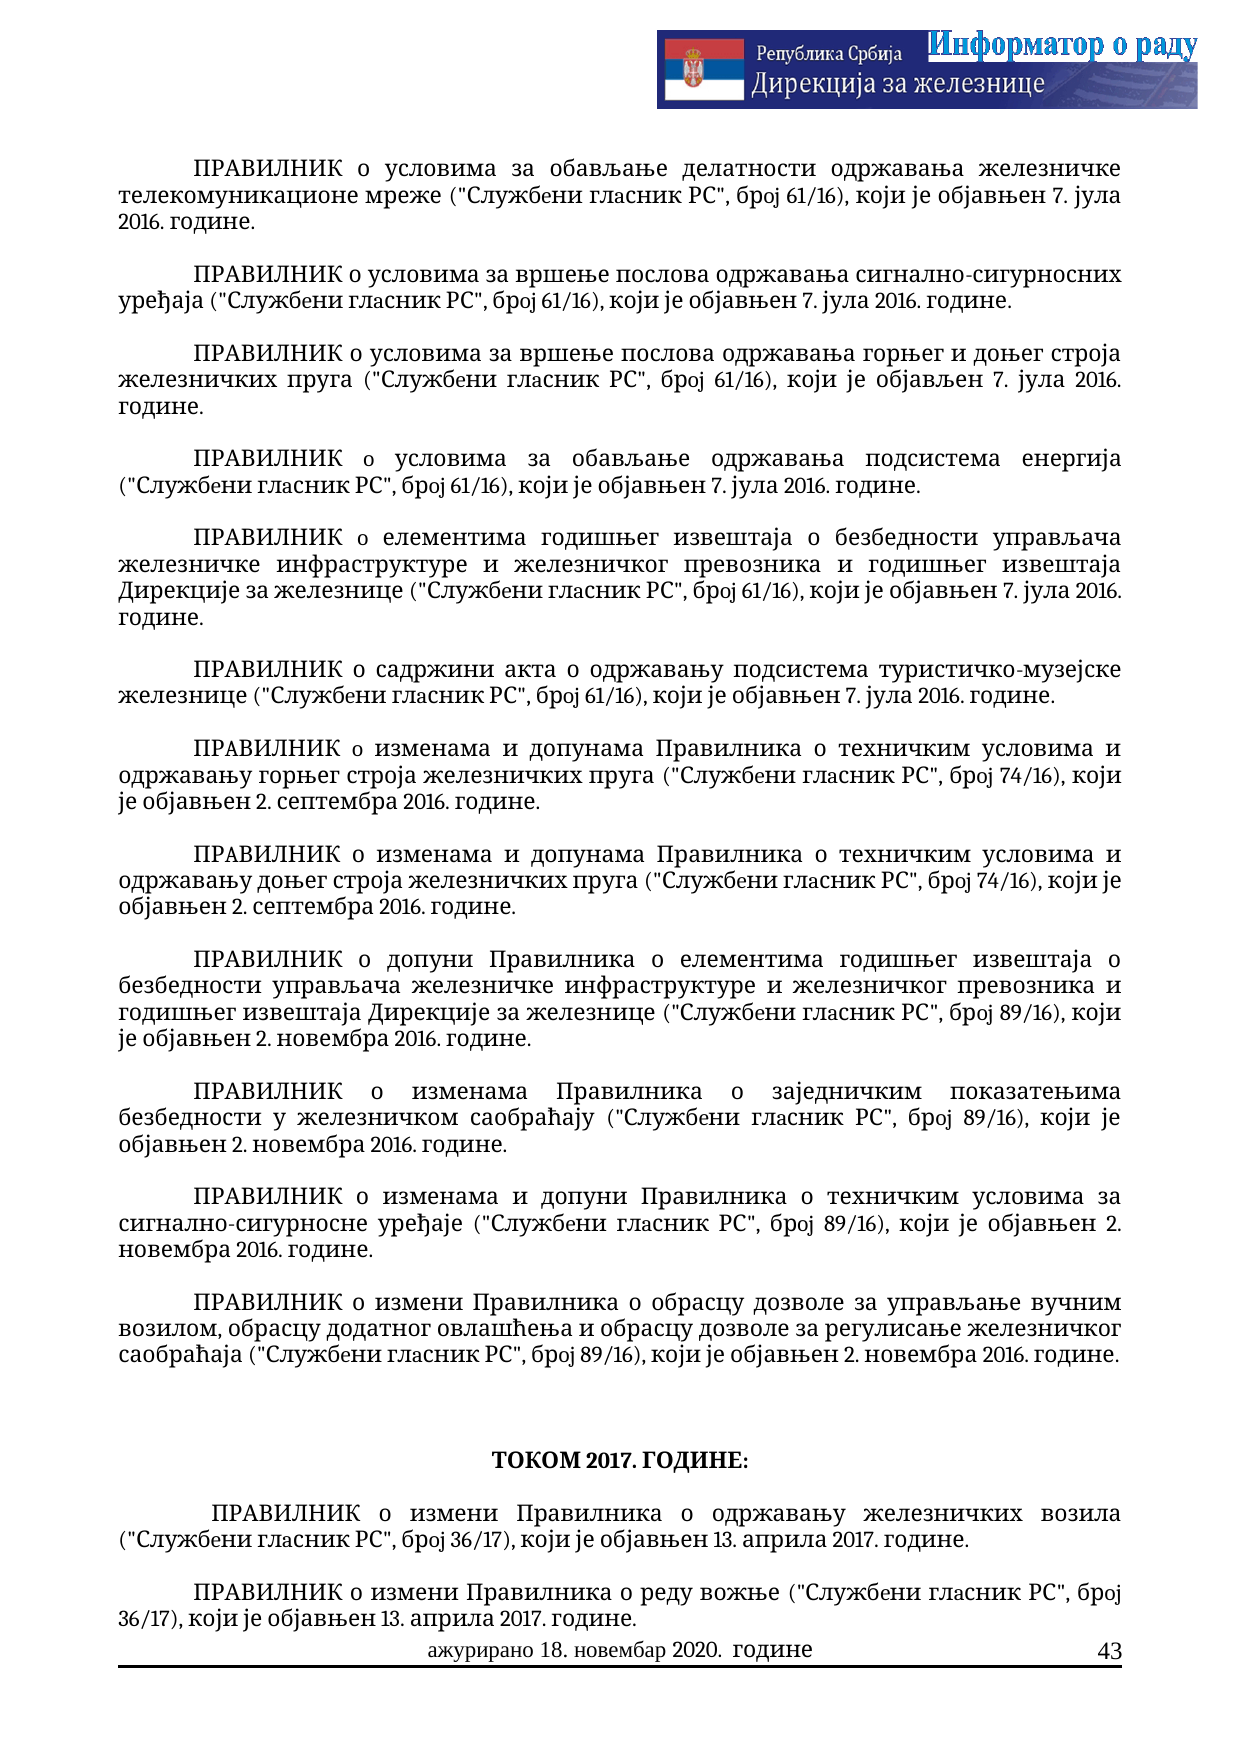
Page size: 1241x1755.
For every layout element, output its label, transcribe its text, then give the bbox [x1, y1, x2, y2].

text ПРAВИЛНИК o изменама и допунама Правилника о техничким условима и одржавању горњег строја железничких пруга ("Службeни глaсник РС", брoj 74/16), који је објавњен 2. септембра 2016. године. [118, 736, 1122, 815]
text ПРАВИЛНИК о изменама и допуни Правилника о техничким условима за сигнално-сигурносне уређаје ("Службeни глaсник РС", брoj 89/16), који је објавњен 2. новембра 2016. године. [118, 1184, 1122, 1263]
text ПРАВИЛНИК o условима за обављање одржавања подсистема енергија ("Службeни глaсник РС", брoj 61/16), који је објавњен 7. јула 2016. године. [118, 446, 1122, 499]
text ПРАВИЛНИК о допуни Правилника о елементима годишњег извештаја о безбедности управљача железничке инфраструктуре и железничког превозника и годишњег извештаја Дирекције за железнице ("Службeни глaсник РС", брoj 89/16), који је објавњен 2. новембра 2016. године. [118, 947, 1122, 1052]
text ПРАВИЛНИК о условима за обављање делатности одржавања железничке телекомуникационе мреже ("Службeни глaсник РС", брoj 61/16), који је објавњен 7. јула 2016. године. [118, 156, 1122, 235]
text ПРАВИЛНИК о изменама Правилника о заједничким показатењима безбедности у железничком саобраћају ("Службeни глaсник РС", брoj 89/16), који је објавњен 2. новембра 2016. године. [118, 1079, 1122, 1158]
text ПРАВИЛНИК о измени Правилника о реду вожње ("Службeни глaсник РС", брoj 36/17), који је објавњен 13. априла 2017. године. [118, 1579, 1122, 1632]
text ТОКОМ 2017. ГОДИНЕ: [118, 1448, 1122, 1474]
text ПРАВИЛНИК о измени Правилника о одржавању железничких возила ("Службeни глaсник РС", брoj 36/17), који је објавњен 13. априла 2017. године. [118, 1500, 1122, 1553]
text ПРАВИЛНИК о измени Правилника о обрасцу дозволе за управљање вучним возилом, обрасцу додатног овлашћења и обрасцу дозволе за регулисање железничког саобраћаја ("Службeни глaсник РС", брoj 89/16), који је објавњен 2. новембра 2016. године. [118, 1289, 1122, 1368]
text ПРAВИЛНИК о изменама и допунама Правилника о техничким условима и одржавању доњег строја железничких пруга ("Службeни глaсник РС", брoj 74/16), који је објавњен 2. септембра 2016. године. [118, 841, 1122, 921]
text ПРАВИЛНИК о условима за вршење послова одржавања сигнално-сигурносних уређаја ("Службeни глaсник РС", брoj 61/16), који је објавњен 7. јула 2016. године. [118, 262, 1122, 314]
text ПРАВИЛНИК о садржини акта о одржавању подсистема туристичко-музејске железнице ("Службeни глaсник РС", брoj 61/16), који је објавњен 7. јула 2016. године. [118, 657, 1122, 710]
text ПРАВИЛНИК o елементима годишњег извештаја о безбедности управљача железничке инфраструктуре и железничког превозника и годишњег извештаја Дирекције за железнице ("Службeни глaсник РС", брoj 61/16), који је објавњен 7. јула 2016. године. [118, 525, 1122, 631]
text ПРАВИЛНИК о условима за вршење послова одржавања горњег и доњег строја железничких пруга ("Службeни глaсник РС", брoj 61/16), који је објављен 7. јула 2016. године. [118, 341, 1122, 420]
